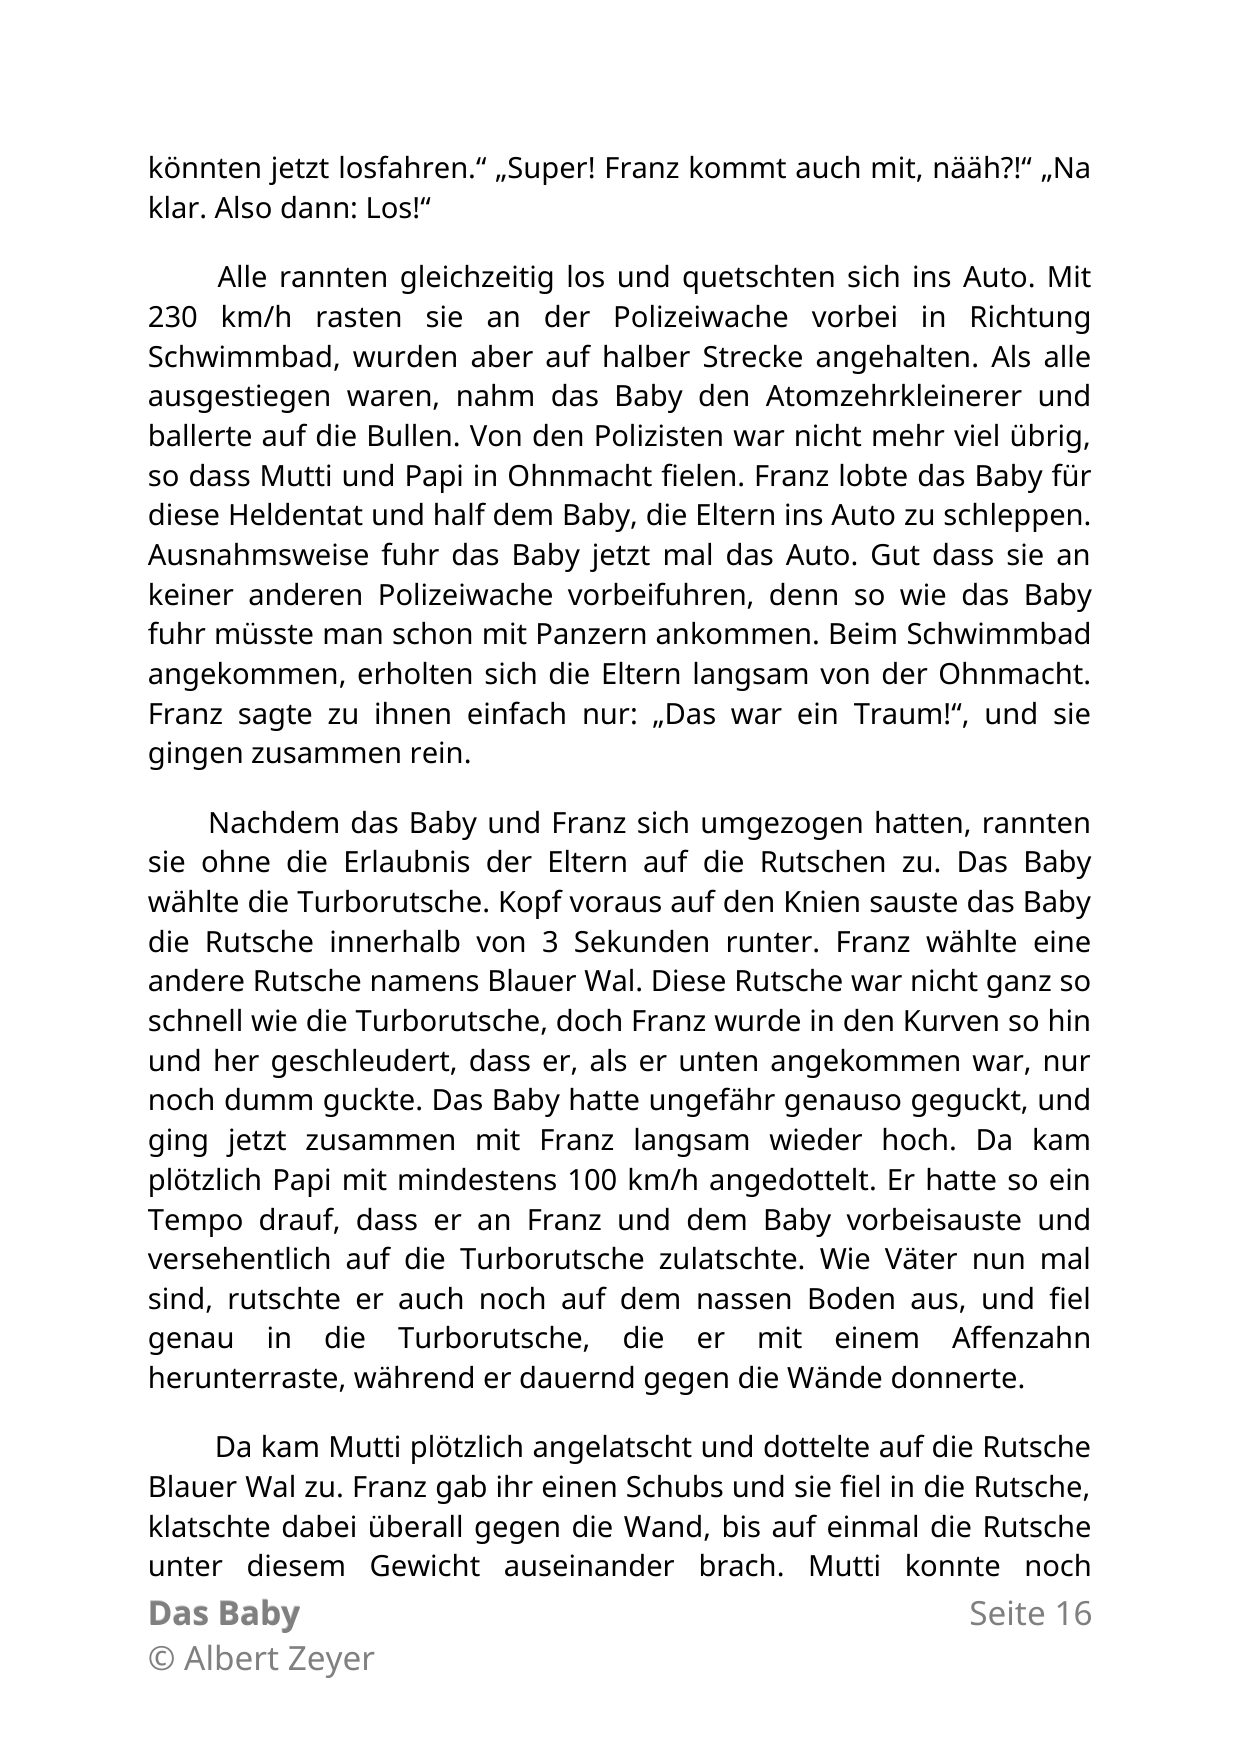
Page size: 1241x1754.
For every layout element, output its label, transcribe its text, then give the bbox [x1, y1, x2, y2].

text Nachdem das Baby und Franz sich umgezogen hatten, rannten sie ohne die Erlaubnis der Eltern auf die Rutschen zu. Das Baby wählte die Turborutsche. Kopf voraus auf den Knien sauste das Baby die Rutsche innerhalb von 3 Sekunden runter. Franz wählte eine andere Rutsche namens Blauer Wal. Diese Rutsche war nicht ganz so schnell wie die Turborutsche, doch Franz wurde in den Kurven so hin und her geschleudert, dass er, als er unten angekommen war, nur noch dumm guckte. Das Baby hatte ungefähr genauso geguckt, und ging jetzt zusammen mit Franz langsam wieder hoch. Da kam plötzlich Papi mit mindestens 100 km/h angedottelt. Er hatte so ein Tempo drauf, dass er an Franz und dem Baby vorbeisauste und versehentlich auf die Turborutsche zulatschte. Wie Väter nun mal sind, rutschte er auch noch auf dem nassen Boden aus, und fiel genau in die Turborutsche, die er mit einem Affenzahn herunterraste, während er dauernd gegen die Wände donnerte. [148, 802, 1092, 1397]
text Alle rannten gleichzeitig los und quetschten sich ins Auto. Mit 230 km/h rasten sie an der Polizeiwache vorbei in Richtung Schwimmbad, wurden aber auf halber Strecke angehalten. Als alle ausgestiegen waren, nahm das Baby den Atomzehrkleinerer und ballerte auf die Bullen. Von den Polizisten war nicht mehr viel übrig, so dass Mutti und Papi in Ohnmacht fielen. Franz lobte das Baby für diese Heldentat und half dem Baby, die Eltern ins Auto zu schleppen. Ausnahmsweise fuhr das Baby jetzt mal das Auto. Gut dass sie an keiner anderen Polizeiwache vorbeifuhren, denn so wie das Baby fuhr müsste man schon mit Panzern ankommen. Beim Schwimmbad angekommen, erholten sich die Eltern langsam von der Ohnmacht. Franz sagte zu ihnen einfach nur: „Das war ein Traum!“, und sie gingen zusammen rein. [148, 256, 1092, 772]
text Da kam Mutti plötzlich angelatscht und dottelte auf die Rutsche Blauer Wal zu. Franz gab ihr einen Schubs und sie fiel in die Rutsche, klatschte dabei überall gegen die Wand, bis auf einmal die Rutsche unter diesem Gewicht auseinander brach. Mutti konnte noch [148, 1427, 1092, 1585]
text könnten jetzt losfahren.“ „Super! Franz kommt auch mit, nääh?!“ „Na klar. Also dann: Los!“ [148, 148, 1092, 227]
